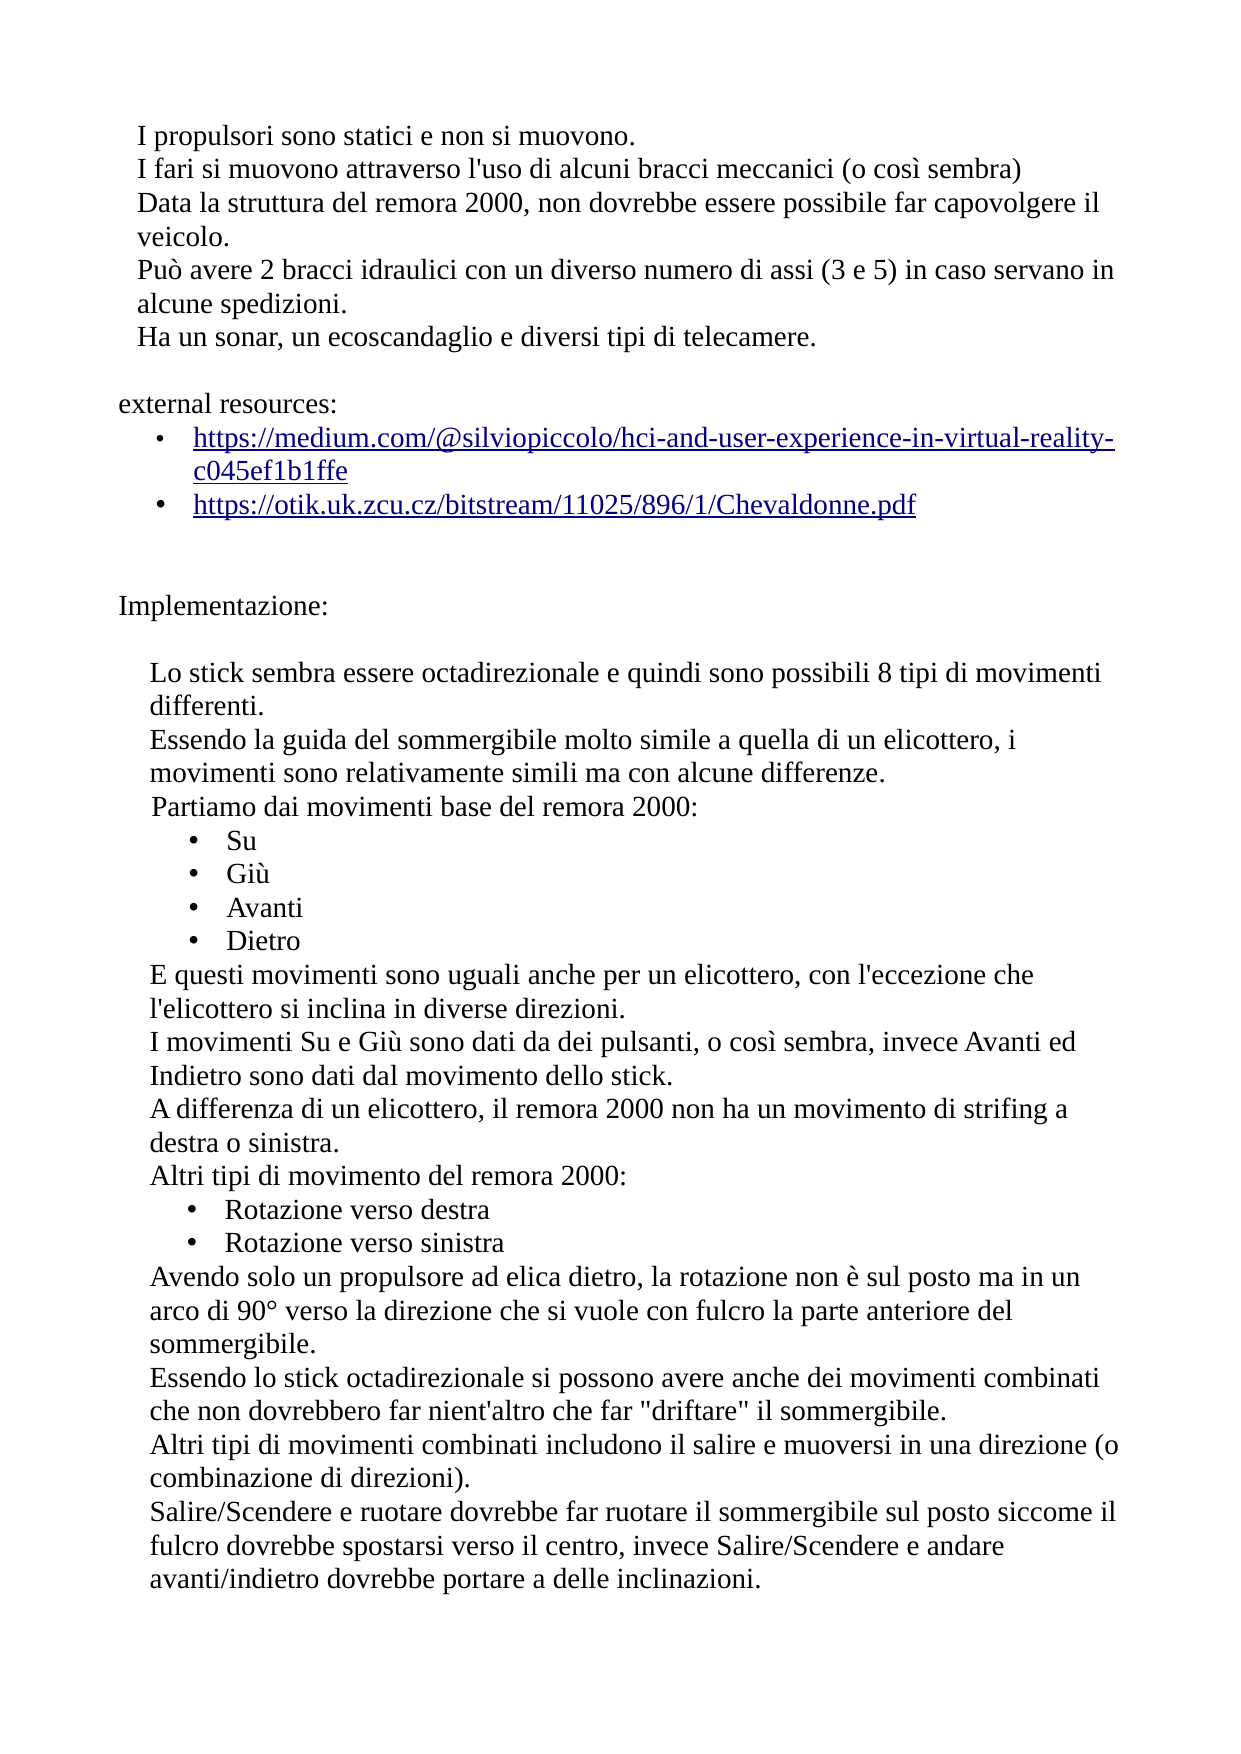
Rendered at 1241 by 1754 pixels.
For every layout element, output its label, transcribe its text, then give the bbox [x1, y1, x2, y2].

list Su [188, 823, 1122, 856]
text I movimenti Su e Giù sono dati da dei pulsanti, o così sembra, invece Avanti ed Indietro sono dati dal movimento dello stick. [149, 1024, 1122, 1091]
list Rotazione verso destra [187, 1192, 1122, 1226]
text E questi movimenti sono uguali anche per un elicottero, con l'eccezione che l'elicottero si inclina in diverse direzioni. [149, 957, 1122, 1024]
text Implementazione: [118, 588, 1122, 621]
text Data la struttura del remora 2000, non dovrebbe essere possibile far capovolgere il veicolo. [137, 185, 1122, 252]
text Può avere 2 bracci idraulici con un diverso numero di assi (3 e 5) in caso servano in alcune spedizioni. [137, 252, 1122, 319]
list Rotazione verso sinistra [187, 1226, 1122, 1259]
text external resources: [118, 386, 1122, 420]
text Altri tipi di movimento del remora 2000: [149, 1158, 1122, 1192]
text Ha un sonar, un ecoscandaglio e diversi tipi di telecamere. [137, 319, 1122, 353]
list Dietro [188, 923, 1122, 957]
text Essendo la guida del sommergibile molto simile a quella di un elicottero, i movimenti sono relativamente simili ma con alcune differenze. [149, 722, 1122, 789]
text Salire/Scendere e ruotare dovrebbe far ruotare il sommergibile sul posto siccome il fulcro dovrebbe spostarsi verso il centro, invece Salire/Scendere e andare avanti/indietro dovrebbe portare a delle inclinazioni. [149, 1494, 1122, 1595]
text I propulsori sono statici e non si muovono. I fari si muovono attraverso l'uso di alcuni bracci meccanici (o così sembra) [137, 118, 1122, 185]
list Avanti [188, 890, 1122, 923]
text Lo stick sembra essere octadirezionale e quindi sono possibili 8 tipi di movimenti differenti. [149, 655, 1122, 722]
text Partiamo dai movimenti base del remora 2000: [151, 789, 1122, 823]
list https://otik.uk.zcu.cz/bitstream/11025/896/1/Chevaldonne.pdf [156, 487, 1122, 521]
text Avendo solo un propulsore ad elica dietro, la rotazione non è sul posto ma in un arco di 90° verso la direzione che si vuole con fulcro la parte anteriore del sommergibile. [149, 1259, 1122, 1360]
text Altri tipi di movimenti combinati includono il salire e muoversi in una direzione (o combinazione di direzioni). [149, 1427, 1122, 1494]
list https://medium.com/@silviopiccolo/hci-and-user-experience-in-virtual-reality-c045ef1b1ffe [156, 420, 1122, 487]
list Giù [188, 856, 1122, 890]
text Essendo lo stick octadirezionale si possono avere anche dei movimenti combinati che non dovrebbero far nient'altro che far "driftare" il sommergibile. [149, 1360, 1122, 1427]
text A differenza di un elicottero, il remora 2000 non ha un movimento di strifing a destra o sinistra. [149, 1091, 1122, 1158]
